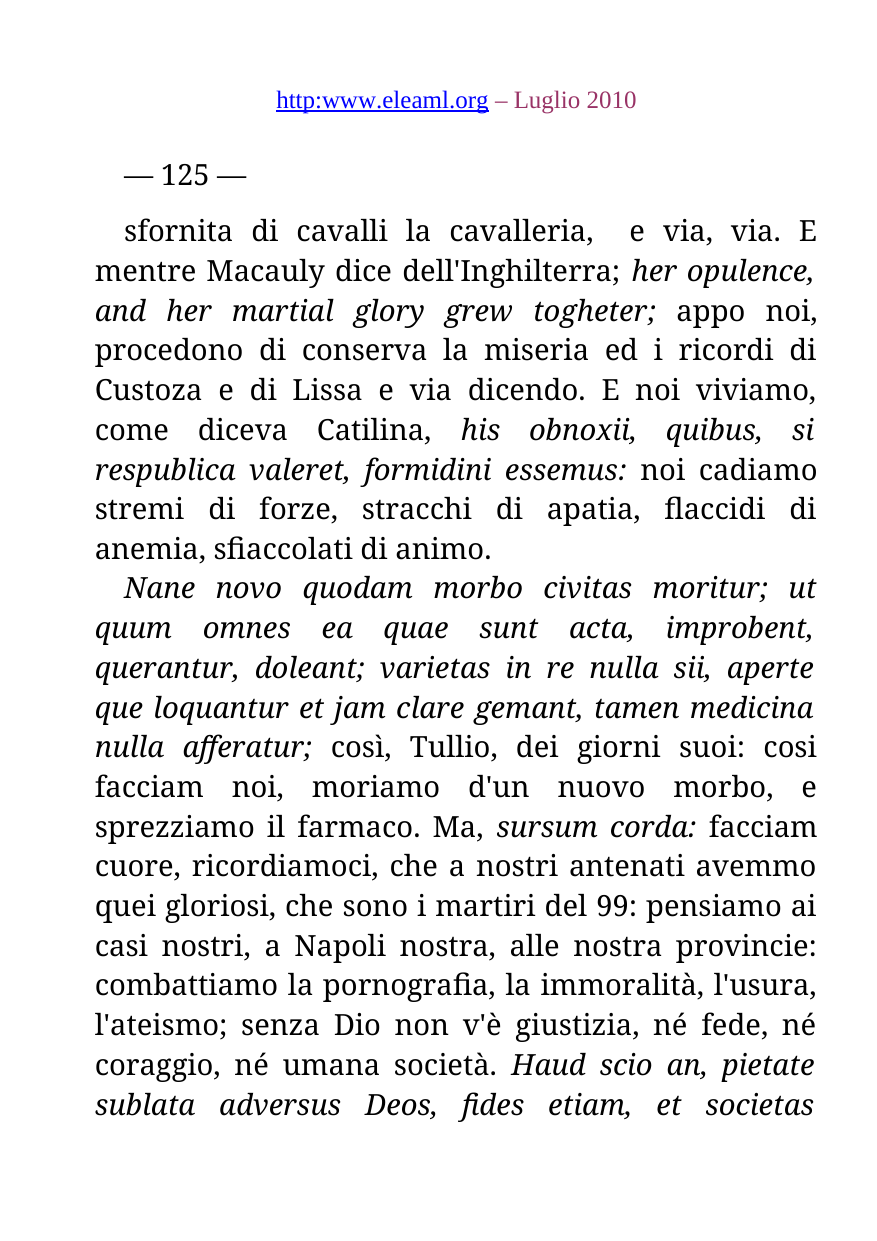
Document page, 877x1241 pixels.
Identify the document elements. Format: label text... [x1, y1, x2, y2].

text — 125 — [94, 154, 818, 193]
text Nane novo quodam morbo civitas moritur; ut quum omnes ea quae sunt acta, improbent, querantur, doleant; varietas in re nulla sii, aperte que loquantur et jam clare gemant, tamen medicina nulla afferatur; così, Tullio, dei giorni suoi: cosi facciam noi, moriamo d'un nuovo morbo, e sprezziamo il farmaco. Ma, sursum corda: facciam cuore, ricordiamoci, che a nostri antenati avemmo quei gloriosi, che sono i martiri del 99: pensiamo ai casi nostri, a Napoli nostra, alle nostra provincie: combattiamo la pornografia, la immoralità, l'usura, l'ateismo; senza Dio non v'è giustizia, né fede, né coraggio, né umana società. Haud scio an, pietate sublata adversus Deos, fides etiam, et societas [94, 568, 818, 1123]
text sfornita di cavalli la cavalleria, e via, via. E mentre Macauly dice dell'Inghilterra; her opulence, and her martial glory grew togheter; appo noi, procedono di conserva la miseria ed i ricordi di Custoza e di Lissa e via dicendo. E noi viviamo, come diceva Catilina, his obnoxii, quibus, si respublica valeret, formidini essemus: noi cadiamo stremi di forze, stracchi di apatia, flaccidi di anemia, sfiaccolati di animo. [94, 211, 818, 568]
